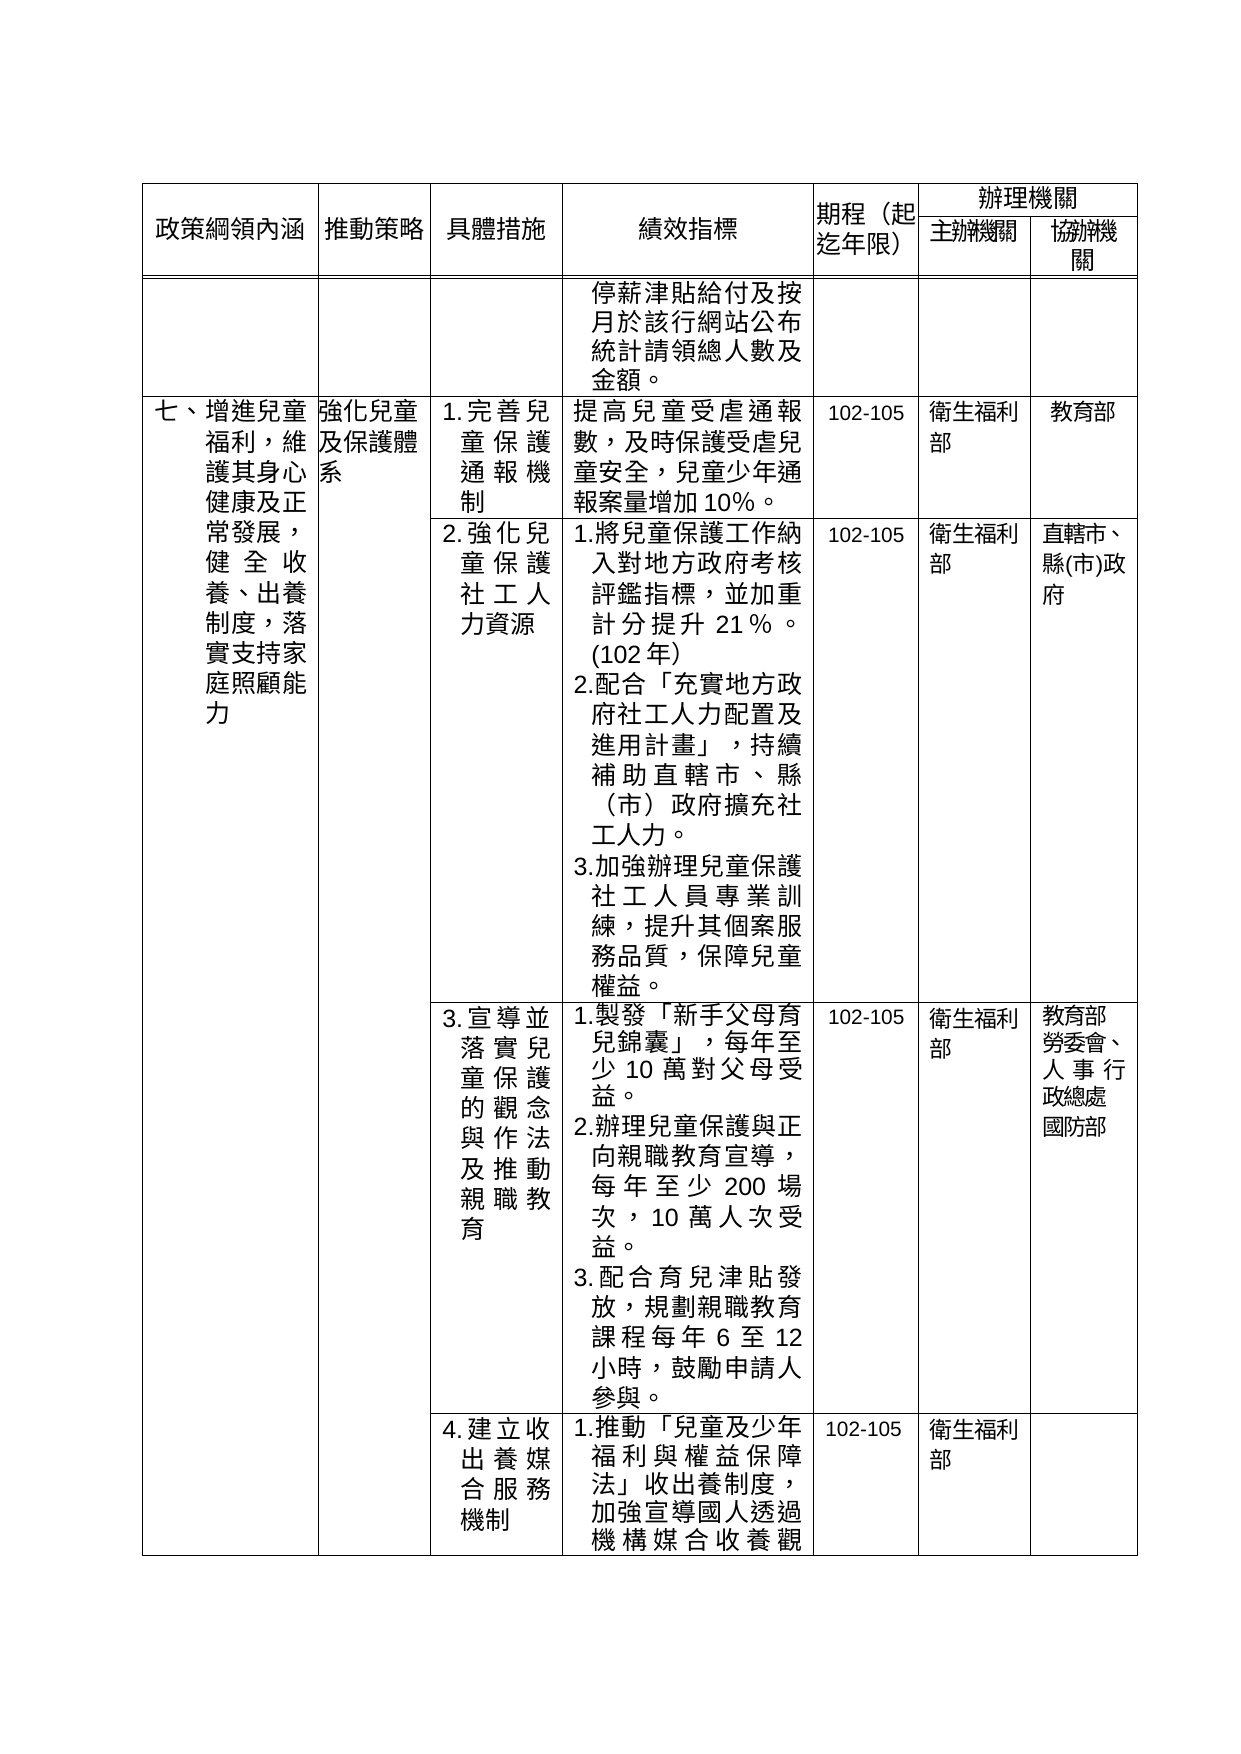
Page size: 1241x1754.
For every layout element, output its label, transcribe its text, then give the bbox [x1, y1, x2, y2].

table_header 辦理機關 [919, 184, 1137, 216]
table_header 具體措施 [431, 184, 562, 275]
table_cell 直轄市、縣(市)政府 [1031, 519, 1137, 1002]
table_cell [1031, 1414, 1137, 1555]
table_cell 衛生福利部 [919, 1414, 1030, 1555]
table_cell 教育部 勞委會、人事行政總處 國防部 [1031, 1003, 1137, 1413]
table_cell 停薪津貼給付及按月於該行網站公布統計請領總人數及金額。 [563, 279, 813, 396]
table_cell 七、增進兒童福利，維護其身心健康及正常發展，健全收養、出養制度，落實支持家庭照顧能力 [143, 397, 318, 1555]
table_header 推動策略 [319, 184, 430, 275]
table_header 績效指標 [563, 184, 813, 275]
table_cell 強化兒童及保護體系 [319, 397, 430, 1555]
table_cell 衛生福利部 [919, 1003, 1030, 1413]
table_cell 衛生福利部 [919, 519, 1030, 1002]
table_cell [814, 279, 918, 396]
table_cell 主辦機關 [919, 217, 1030, 275]
table_cell [319, 279, 430, 396]
table_cell 2.強化兒童保護社工人力資源 [431, 519, 562, 1002]
table_cell [1031, 279, 1137, 396]
table_cell 教育部 [1031, 397, 1137, 517]
table_cell 提高兒童受虐通報數，及時保護受虐兒童安全，兒童少年通報案量增加10％。 [563, 397, 813, 517]
table_cell 1.製發「新手父母育兒錦囊」，每年至少10萬對父母受益。 2.辦理兒童保護與正向親職教育宣導，每年至少200場次，10萬人次受益。 3.配合育兒津貼發放，規劃親職教育課程每年6至12小時，鼓勵申請人參與。 [563, 1003, 813, 1413]
table_cell [143, 279, 318, 396]
table_cell 1.推動「兒童及少年福利與權益保障法」收出養制度，加強宣導國人透過機構媒合收養觀 [563, 1414, 813, 1555]
table_cell 102-105 [814, 397, 918, 517]
table_cell [919, 279, 1030, 396]
table_header 期程（起迄年限） [814, 184, 918, 275]
table_cell 1.完善兒童保護通報機制 [431, 397, 562, 517]
table_cell 102-105 [814, 1003, 918, 1413]
table_cell 102-105 [814, 1414, 918, 1555]
table_cell 102-105 [814, 519, 918, 1002]
table_cell [431, 279, 562, 396]
table_cell 1.將兒童保護工作納入對地方政府考核評鑑指標，並加重計分提升21％。(102年） 2.配合「充實地方政府社工人力配置及進用計畫」，持續補助直轄市、縣（市）政府擴充社工人力。 3.加強辦理兒童保護社工人員專業訓練，提升其個案服務品質，保障兒童權益。 [563, 519, 813, 1002]
table_cell 3.宣導並落實兒童保護的觀念與作法及推動親職教育 [431, 1003, 562, 1413]
table_cell 4.建立收出養媒合服務機制 [431, 1414, 562, 1555]
table_cell 衛生福利部 [919, 397, 1030, 517]
table_header 政策綱領內涵 [143, 184, 318, 275]
table_cell 協辦機關 [1031, 217, 1137, 275]
